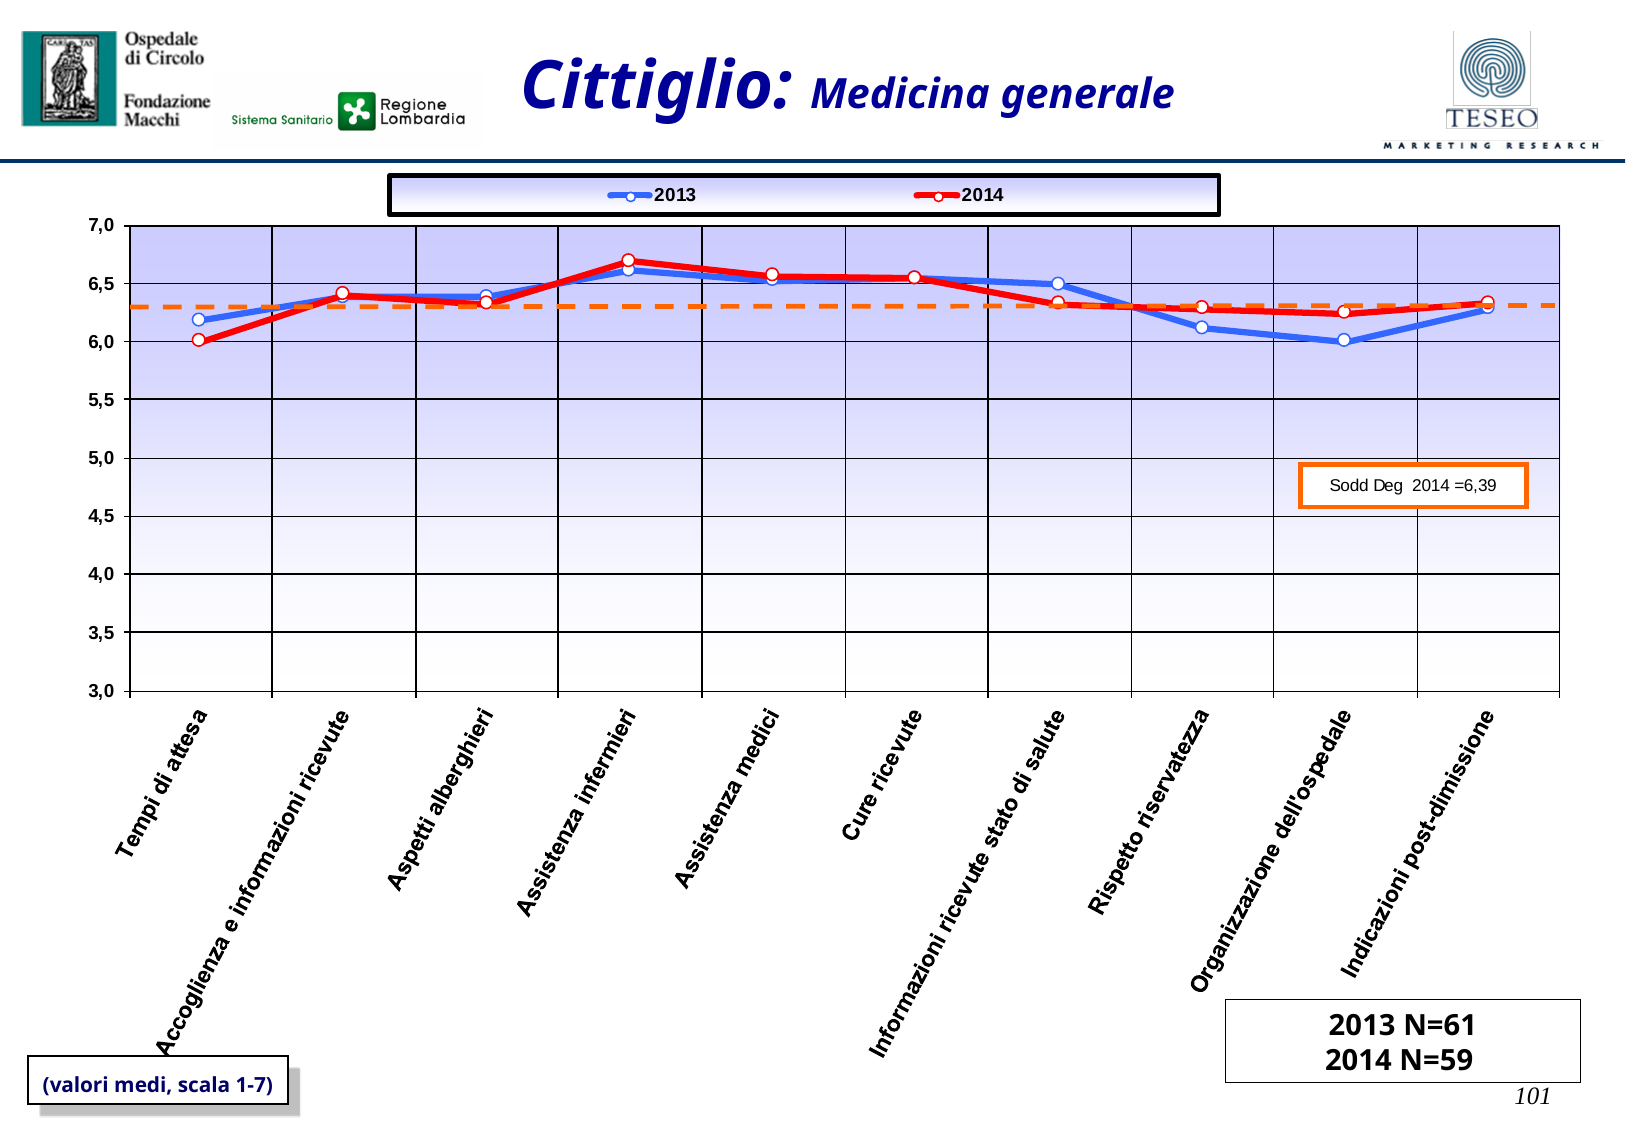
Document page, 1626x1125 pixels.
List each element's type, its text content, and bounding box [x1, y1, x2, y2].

text_box 2013 N=61 2014 N=59 [1225, 999, 1581, 1083]
picture [46, 162, 1564, 1108]
picture [1381, 31, 1604, 149]
text_box Cittiglio: Medicina generale [304, 18, 1392, 144]
picture [21, 31, 483, 149]
text_box (valori medi, scala 1-7) [27, 1056, 288, 1105]
